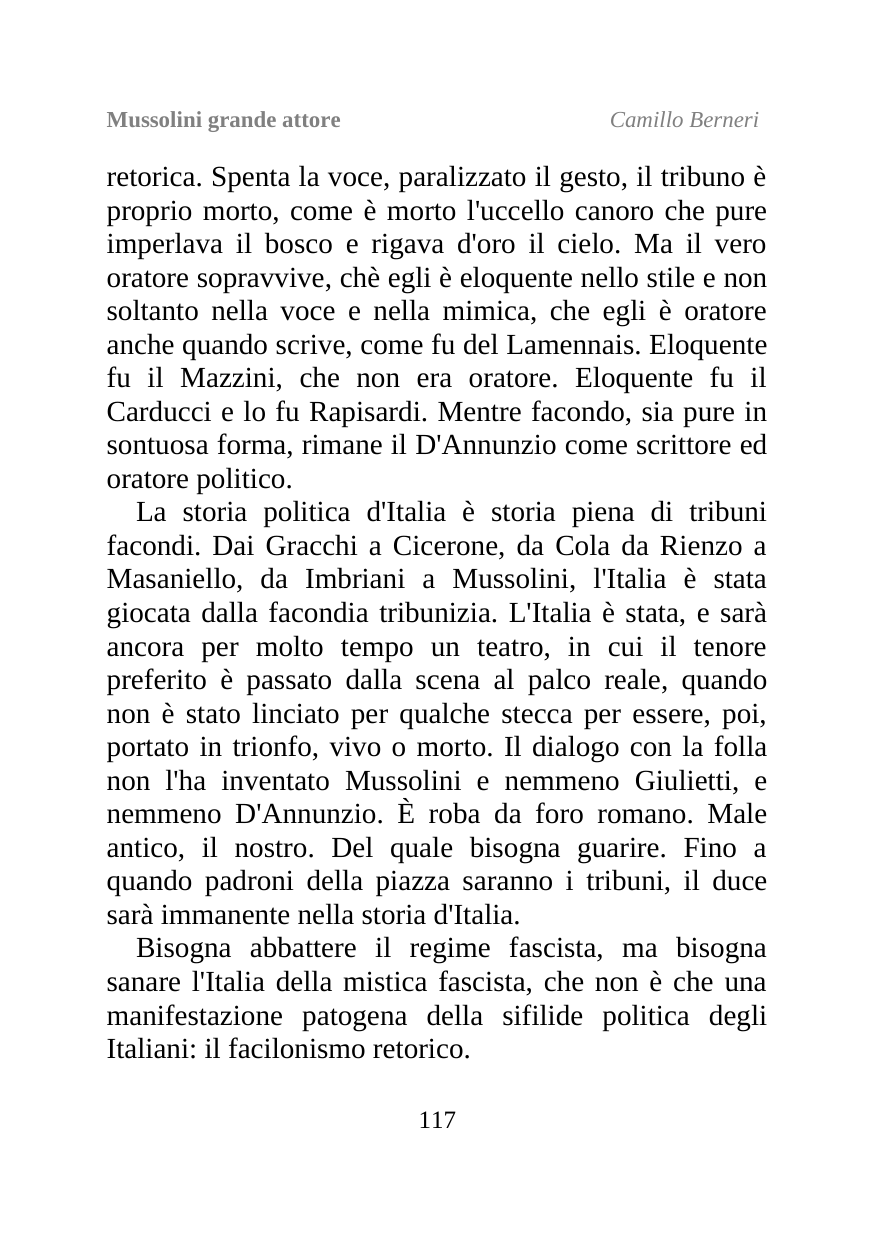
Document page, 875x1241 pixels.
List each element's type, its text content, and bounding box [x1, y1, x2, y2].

text La storia politica d'Italia è storia piena di tribuni facondi. Dai Gracchi a Cicerone, da Cola da Rienzo a Masaniello, da Imbriani a Mussolini, l'Italia è stata giocata dalla facondia tribunizia. L'Italia è stata, e sarà ancora per molto tempo un teatro, in cui il tenore preferito è passato dalla scena al palco reale, quando non è stato linciato per qualche stecca per essere, poi, portato in trionfo, vivo o morto. Il dialogo con la folla non l'ha inventato Mussolini e nemmeno Giulietti, e nemmeno D'Annunzio. È roba da foro romano. Male antico, il nostro. Del quale bisogna guarire. Fino a quando padroni della piazza saranno i tribuni, il duce sarà immanente nella storia d'Italia. [106, 494, 768, 931]
text retorica. Spenta la voce, paralizzato il gesto, il tribuno è proprio morto, come è morto l'uccello canoro che pure imperlava il bosco e rigava d'oro il cielo. Ma il vero oratore sopravvive, chè egli è eloquente nello stile e non soltanto nella voce e nella mimica, che egli è oratore anche quando scrive, come fu del Lamennais. Eloquente fu il Mazzini, che non era oratore. Eloquente fu il Carducci e lo fu Rapisardi. Mentre facondo, sia pure in sontuosa forma, rimane il D'Annunzio come scrittore ed oratore politico. [106, 159, 768, 494]
text Bisogna abbattere il regime fascista, ma bisogna sanare l'Italia della mistica fascista, che non è che una manifestazione patogena della sifilide politica degli Italiani: il facilonismo retorico. [106, 931, 768, 1065]
